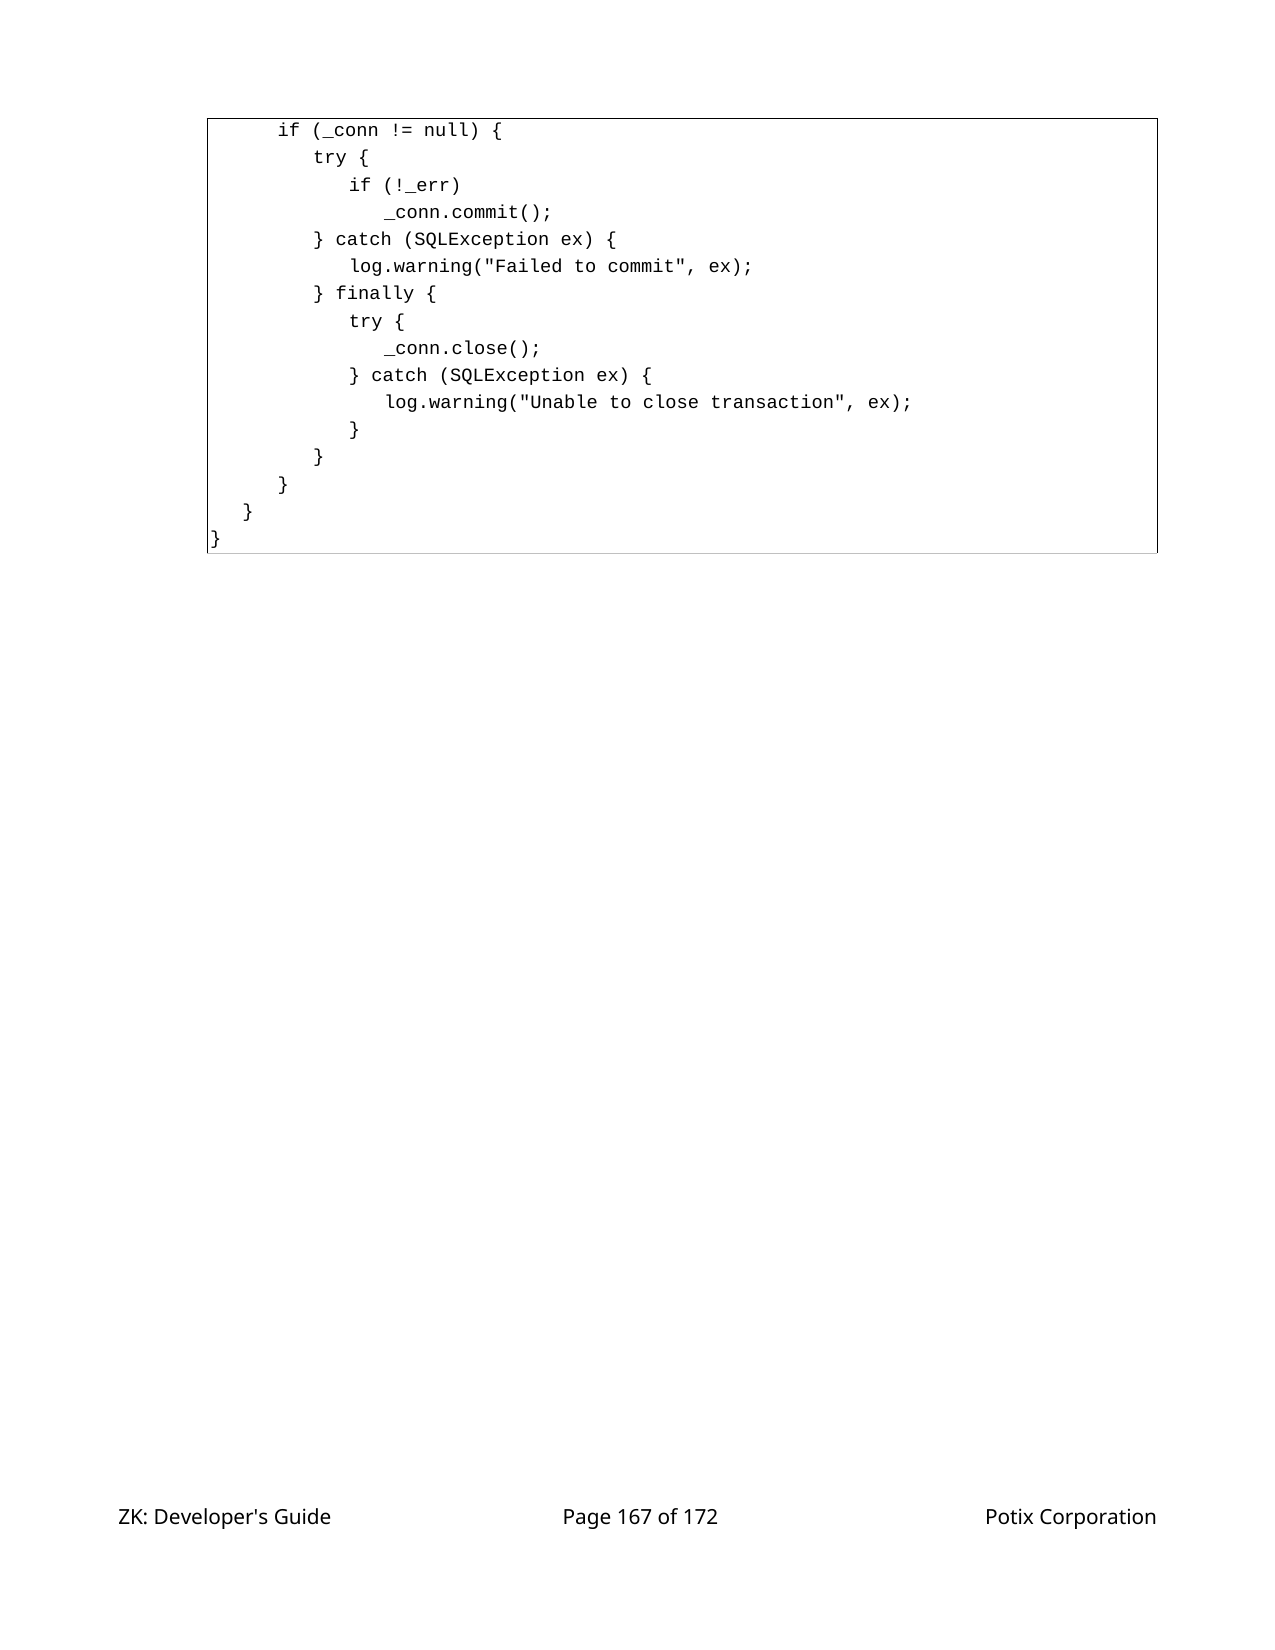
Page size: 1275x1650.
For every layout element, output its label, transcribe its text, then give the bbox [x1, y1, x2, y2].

text } catch (SQLException ex) { [208, 363, 1157, 387]
text if (_conn != null) { [208, 119, 1157, 142]
text _conn.close(); [208, 336, 1157, 360]
text _conn.commit(); [208, 200, 1157, 224]
text } [208, 526, 1157, 553]
text if (!_err) [208, 172, 1157, 197]
text } catch (SQLException ex) { [208, 227, 1157, 251]
text try { [208, 308, 1157, 333]
text } [208, 444, 1157, 469]
text } [208, 472, 1157, 496]
text } [208, 417, 1157, 441]
text try { [208, 145, 1157, 169]
text log.warning("Failed to commit", ex); [208, 254, 1157, 278]
text log.warning("Unable to close transaction", ex); [208, 390, 1157, 414]
text } [208, 499, 1157, 523]
text } finally { [208, 281, 1157, 306]
